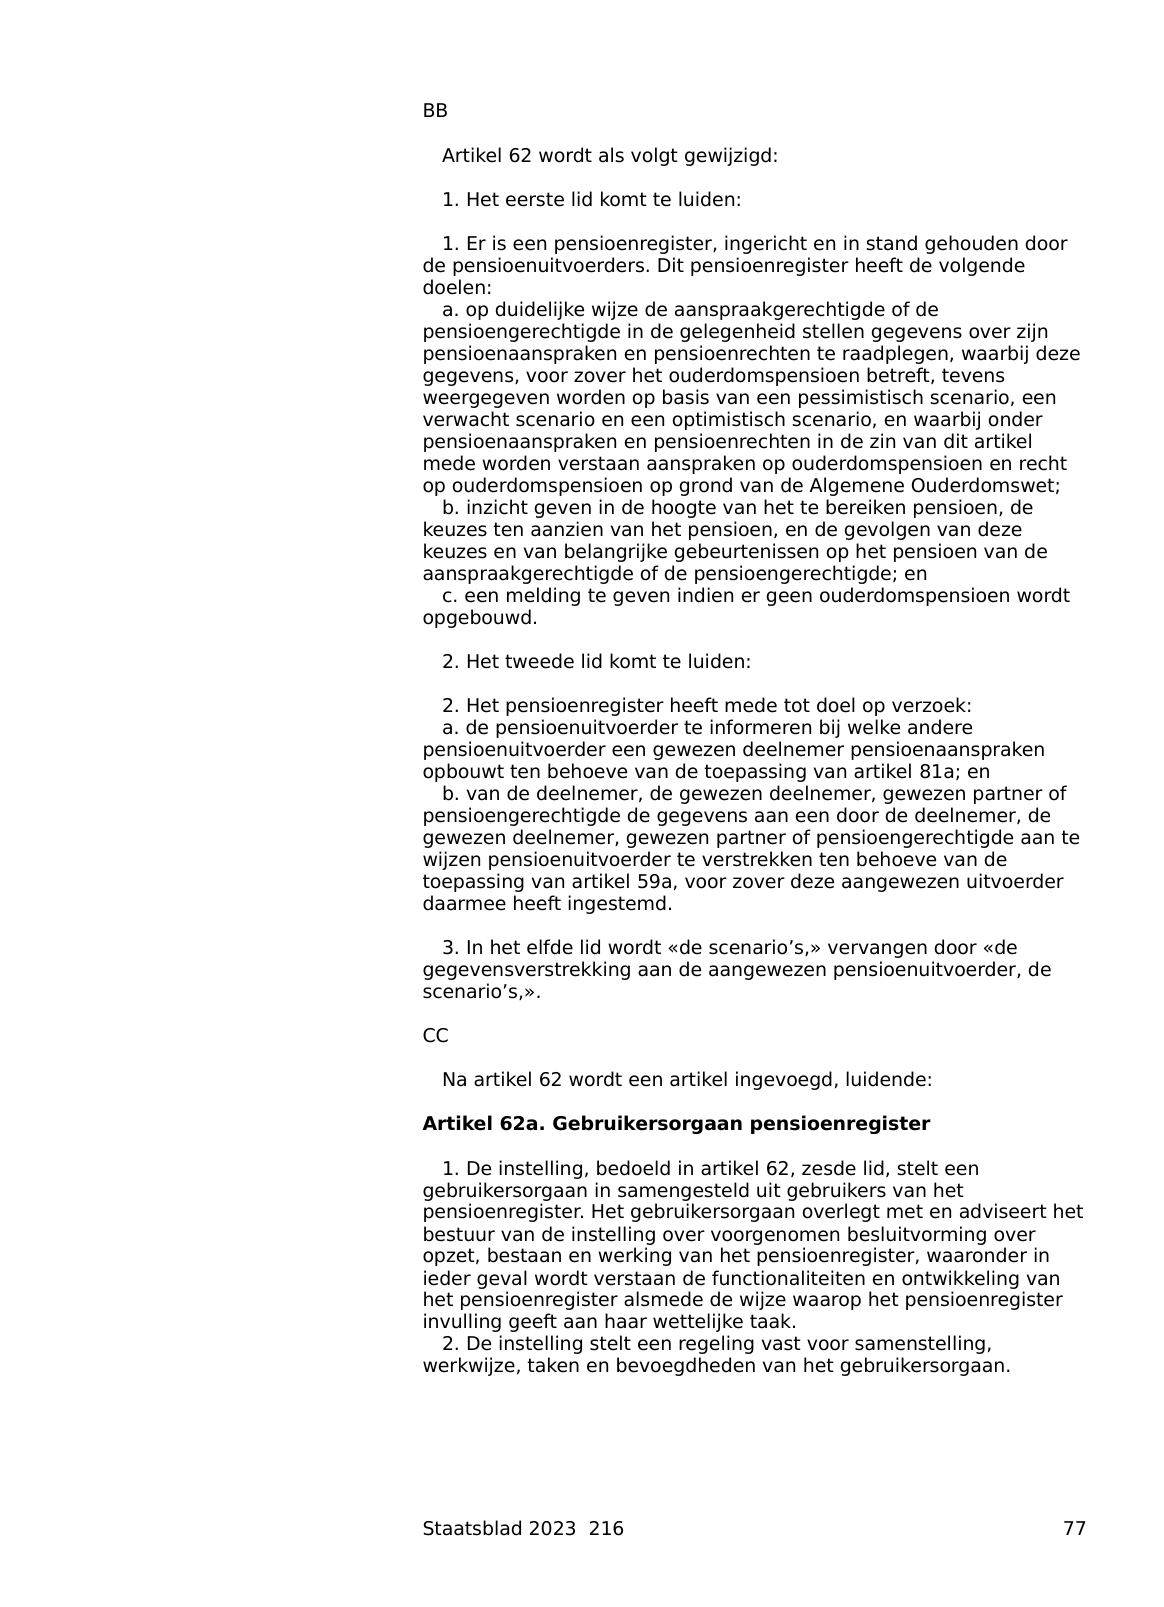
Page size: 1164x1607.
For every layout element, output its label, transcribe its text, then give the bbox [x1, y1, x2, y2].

text b. van de deelnemer, de gewezen deelnemer, gewezen partner of pensioengerechtigde de gegevens aan een door de deelnemer, de gewezen deelnemer, gewezen partner of pensioengerechtigde aan te wijzen pensioenuitvoerder te verstrekken ten behoeve van de toepassing van artikel 59a, voor zover deze aangewezen uitvoerder daarmee heeft ingestemd. [422, 783, 1087, 915]
text Artikel 62 wordt als volgt gewijzigd: [422, 144, 1087, 167]
text BB [422, 100, 1087, 122]
text 2. De instelling stelt een regeling vast voor samenstelling, werkwijze, taken en bevoegdheden van het gebruikersorgaan. [422, 1333, 1087, 1377]
text a. de pensioenuitvoerder te informeren bij welke andere pensioenuitvoerder een gewezen deelnemer pensioenaanspraken opbouwt ten behoeve van de toepassing van artikel 81a; en [422, 717, 1087, 783]
text 2. Het pensioenregister heeft mede tot doel op verzoek: [422, 695, 1087, 717]
text Na artikel 62 wordt een artikel ingevoegd, luidende: [422, 1069, 1087, 1091]
text CC [422, 1025, 1087, 1047]
text b. inzicht geven in de hoogte van het te bereiken pensioen, de keuzes ten aanzien van het pensioen, en de gevolgen van deze keuzes en van belangrijke gebeurtenissen op het pensioen van de aanspraakgerechtigde of de pensioengerechtigde; en [422, 497, 1087, 584]
text 1. Het eerste lid komt te luiden: [422, 189, 1087, 211]
subtitle Artikel 62a. Gebruikersorgaan pensioenregister [422, 1113, 1087, 1135]
text 1. De instelling, bedoeld in artikel 62, zesde lid, stelt een gebruikersorgaan in samengesteld uit gebruikers van het pensioenregister. Het gebruikersorgaan overlegt met en adviseert het bestuur van de instelling over voorgenomen besluitvorming over opzet, bestaan en werking van het pensioenregister, waaronder in ieder geval wordt verstaan de functionaliteiten en ontwikkeling van het pensioenregister alsmede de wijze waarop het pensioenregister invulling geeft aan haar wettelijke taak. [422, 1157, 1087, 1333]
text 2. Het tweede lid komt te luiden: [422, 651, 1087, 673]
text 3. In het elfde lid wordt «de scenario’s,» vervangen door «de gegevensverstrekking aan de aangewezen pensioenuitvoerder, de scenario’s,». [422, 937, 1087, 1003]
text a. op duidelijke wijze de aanspraakgerechtigde of de pensioengerechtigde in de gelegenheid stellen gegevens over zijn pensioenaanspraken en pensioenrechten te raadplegen, waarbij deze gegevens, voor zover het ouderdomspensioen betreft, tevens weergegeven worden op basis van een pessimistisch scenario, een verwacht scenario en een optimistisch scenario, en waarbij onder pensioenaanspraken en pensioenrechten in de zin van dit artikel mede worden verstaan aanspraken op ouderdomspensioen en recht op ouderdomspensioen op grond van de Algemene Ouderdomswet; [422, 299, 1087, 497]
text c. een melding te geven indien er geen ouderdomspensioen wordt opgebouwd. [422, 584, 1087, 628]
text 1. Er is een pensioenregister, ingericht en in stand gehouden door de pensioenuitvoerders. Dit pensioenregister heeft de volgende doelen: [422, 233, 1087, 299]
